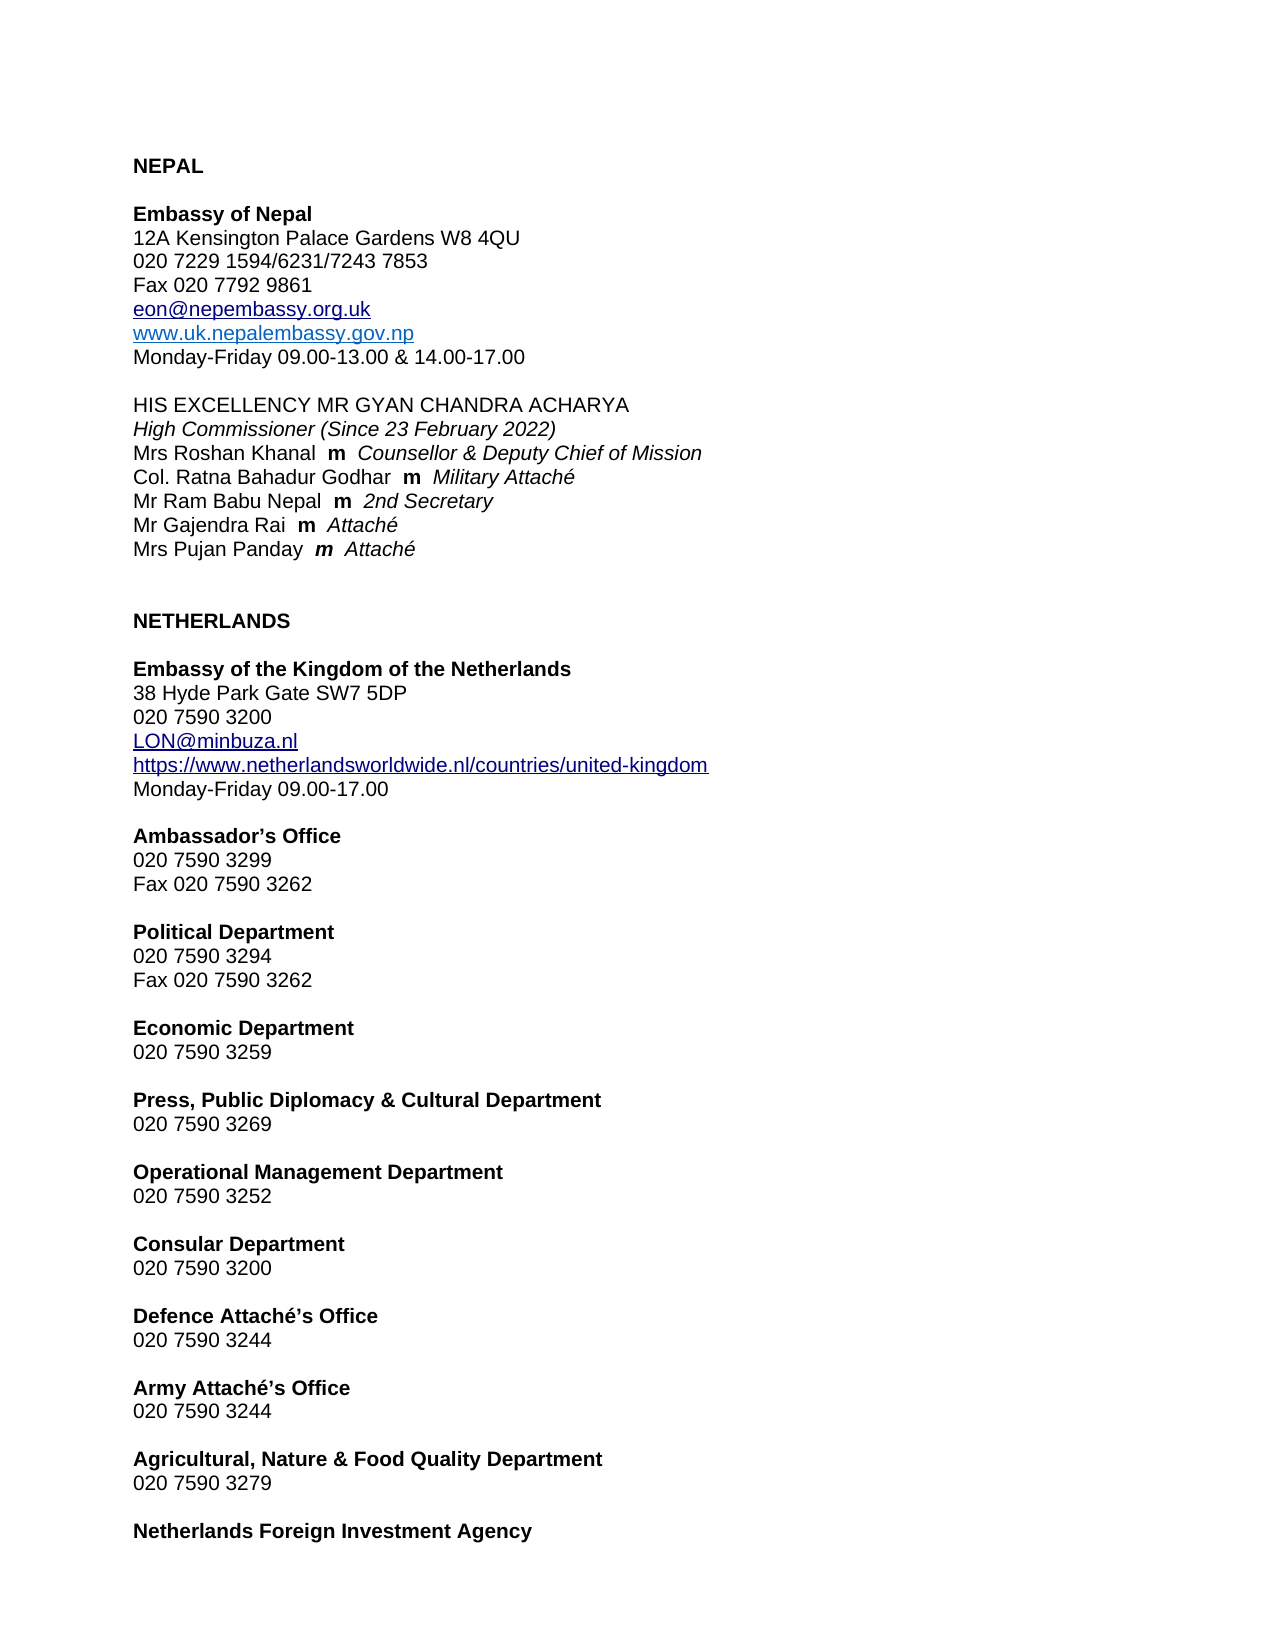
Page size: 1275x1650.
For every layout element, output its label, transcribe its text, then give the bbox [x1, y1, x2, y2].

text Agricultural, Nature & Food Quality Department [133, 1447, 1181, 1471]
text Political Department [133, 920, 1181, 944]
text Fax 020 7590 3262 [133, 968, 1181, 992]
text Mr Gajendra Rai m Attaché [133, 513, 1181, 537]
text NEPAL [133, 153, 1181, 177]
text eon@nepembassy.org.uk [133, 297, 1181, 321]
text HIS EXCELLENCY MR GYAN CHANDRA ACHARYA [133, 393, 1181, 417]
text 020 7590 3252 [133, 1184, 1181, 1208]
text 020 7590 3259 [133, 1040, 1181, 1064]
text Consular Department [133, 1232, 1181, 1256]
text Press, Public Diplomacy & Cultural Department [133, 1088, 1181, 1112]
text 020 7590 3299 [133, 848, 1181, 872]
text https://www.netherlandsworldwide.nl/countries/united-kingdom [133, 752, 1181, 776]
text 020 7229 1594/6231/7243 7853 [133, 249, 1181, 273]
text NETHERLANDS [133, 609, 1181, 633]
text Mr Ram Babu Nepal m 2nd Secretary [133, 489, 1181, 513]
text Defence Attaché’s Office [133, 1303, 1181, 1327]
text Embassy of Nepal [133, 201, 1181, 225]
text 020 7590 3294 [133, 944, 1181, 968]
text www.uk.nepalembassy.gov.np [133, 321, 1181, 345]
text High Commissioner (Since 23 February 2022) [133, 417, 1181, 441]
text 12A Kensington Palace Gardens W8 4QU [133, 225, 1181, 249]
text Mrs Pujan Panday m Attaché [133, 537, 1181, 561]
text Operational Management Department [133, 1160, 1181, 1184]
text 020 7590 3200 [133, 704, 1181, 728]
text 38 Hyde Park Gate SW7 5DP [133, 681, 1181, 704]
text 020 7590 3200 [133, 1256, 1181, 1279]
text 020 7590 3244 [133, 1327, 1181, 1351]
text 020 7590 3244 [133, 1399, 1181, 1423]
text Monday-Friday 09.00-13.00 & 14.00-17.00 [133, 345, 1181, 369]
text Col. Ratna Bahadur Godhar m Military Attaché [133, 465, 1181, 489]
text Fax 020 7590 3262 [133, 872, 1181, 896]
text Economic Department [133, 1016, 1181, 1040]
text 020 7590 3269 [133, 1112, 1181, 1136]
text Army Attaché’s Office [133, 1375, 1181, 1399]
text Embassy of the Kingdom of the Netherlands [133, 657, 1181, 681]
text Monday-Friday 09.00-17.00 [133, 776, 1181, 800]
text Netherlands Foreign Investment Agency [133, 1519, 1181, 1543]
text LON@minbuza.nl [133, 728, 1181, 752]
text 020 7590 3279 [133, 1471, 1181, 1495]
text Fax 020 7792 9861 [133, 273, 1181, 297]
text Mrs Roshan Khanal m Counsellor & Deputy Chief of Mission [133, 441, 1181, 465]
text Ambassador’s Office [133, 824, 1181, 848]
